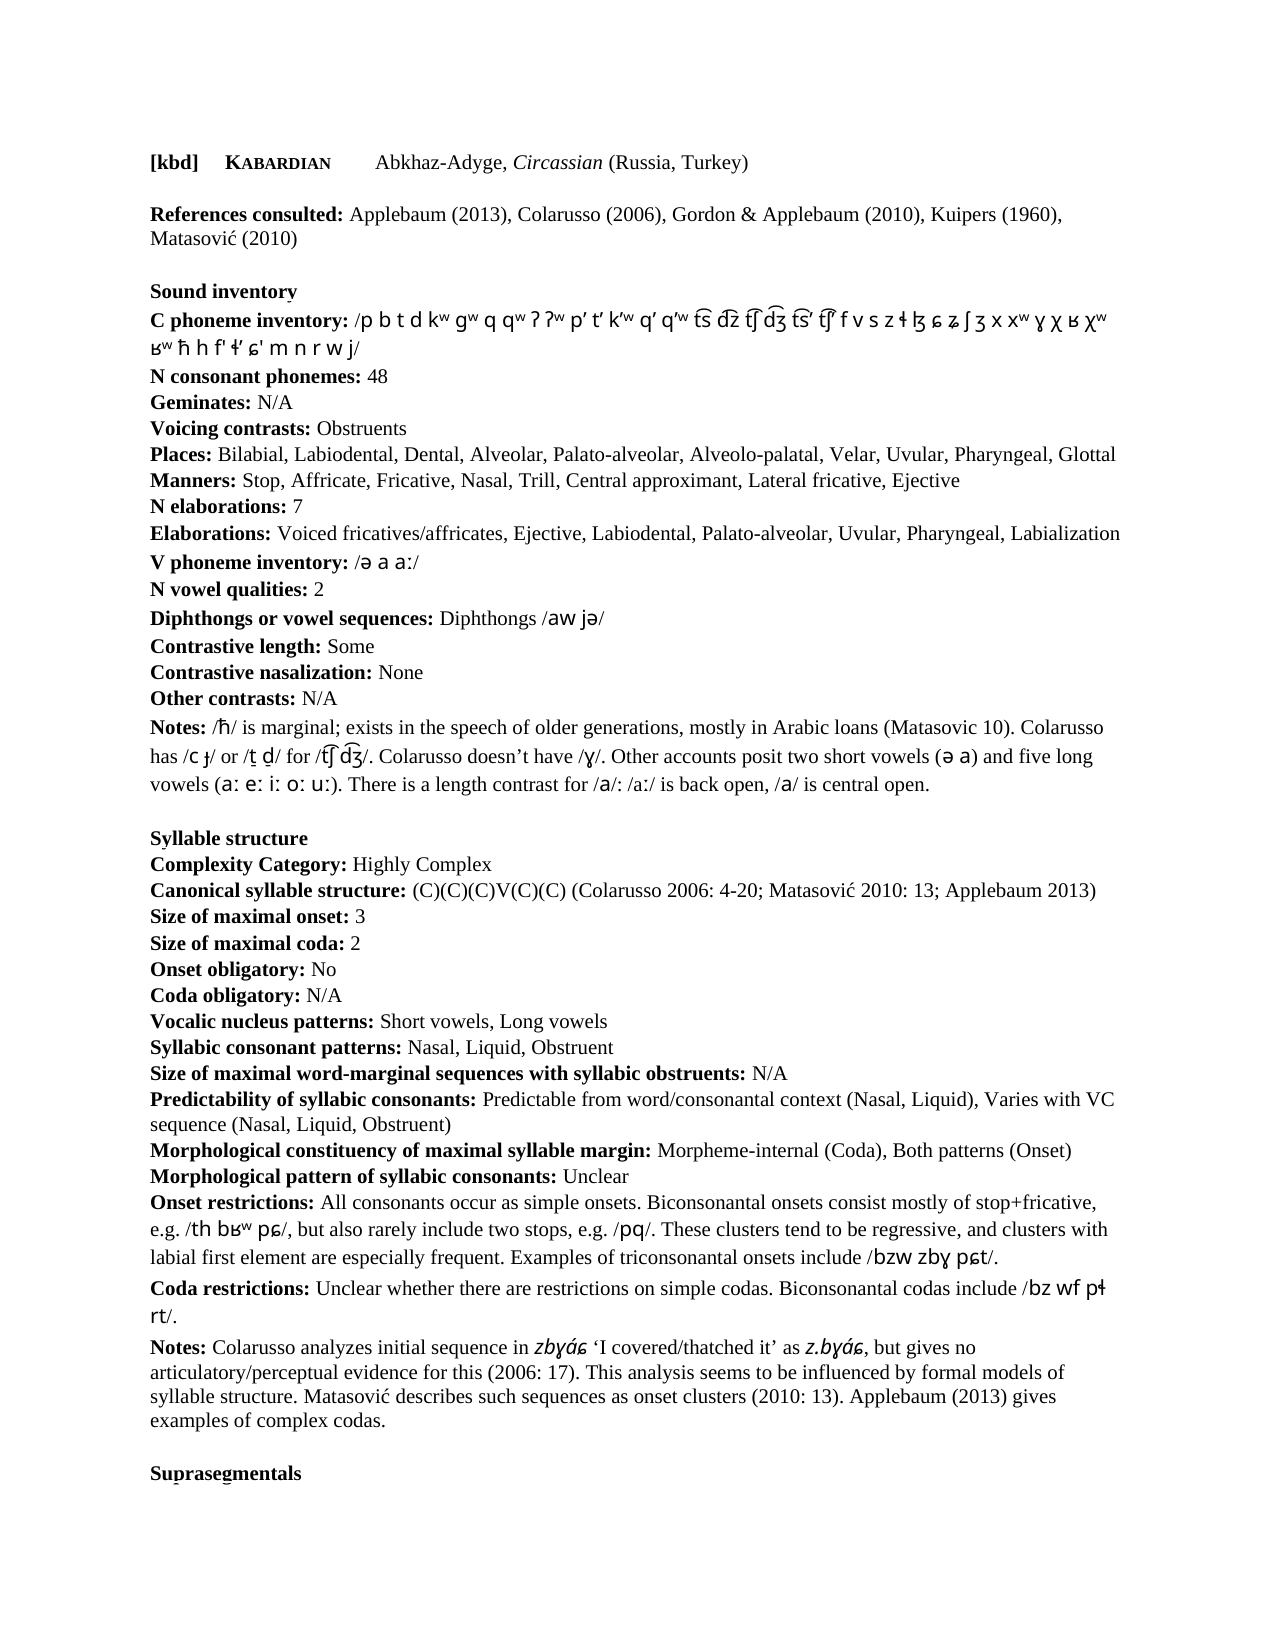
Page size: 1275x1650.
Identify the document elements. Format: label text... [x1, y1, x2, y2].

text Syllable structure [150, 826, 1125, 850]
text Notes: Colarusso analyzes initial sequence in zbɣáɕ ‘I covered/thatched it’ as z.bɣáɕ, but gives no articulatory/perceptual evidence for this (2006: 17). This analysis seems to be influenced by formal models of syllable structure. Matasović describes such sequences as onset clusters (2010: 13). Applebaum (2013) gives examples of complex codas. [150, 1332, 1125, 1432]
text Other contrasts: N/A [150, 686, 1125, 710]
text Onset restrictions: All consonants occur as simple onsets. Biconsonantal onsets consist mostly of stop+fricative, e.g. /th bʁʷ pɕ/, but also rarely include two stops, e.g. /pq/. These clusters tend to be regressive, and clusters with labial first element are especially frequent. Examples of triconsonantal onsets include /bzw zbɣ pɕt/. [150, 1190, 1125, 1271]
text Size of maximal word-marginal sequences with syllabic obstruents: N/A [150, 1061, 1125, 1085]
text Places: Bilabial, Labiodental, Dental, Alveolar, Palato-alveolar, Alveolo-palatal, Velar, Uvular, Pharyngeal, Glottal [150, 442, 1125, 466]
text Suprasegmentals [150, 1461, 1125, 1485]
text C phoneme inventory: /p b t d kʷ ɡʷ q qʷ ʔ ʔʷ p’ t’ k’ʷ q’ q’ʷ t͡s d͡z t͡ʃ d͡ʒ t͡s’ t͡ʃ’ f v s z ɬ ɮ ɕ ʑ ʃ ʒ x xʷ ɣ χ ʁ χʷ ʁʷ ħ h f' ɬ’ ɕ' m n r w j/ [150, 305, 1125, 362]
text Predictability of syllabic consonants: Predictable from word/consonantal context (Nasal, Liquid), Varies with VC sequence (Nasal, Liquid, Obstruent) [150, 1087, 1125, 1136]
text Onset obligatory: No [150, 957, 1125, 981]
text Contrastive nasalization: None [150, 660, 1125, 684]
text [kbd] Kabardian Abkhaz-Adyge, Circassian (Russia, Turkey) [150, 150, 1125, 174]
text Geminates: N/A [150, 390, 1125, 414]
text Size of maximal coda: 2 [150, 931, 1125, 954]
text Size of maximal onset: 3 [150, 904, 1125, 928]
text Sound inventory [150, 279, 1125, 303]
text Manners: Stop, Affricate, Fricative, Nasal, Trill, Central approximant, Lateral fricative, Ejective [150, 468, 1125, 492]
text Morphological pattern of syllabic consonants: Unclear [150, 1164, 1125, 1188]
text V phoneme inventory: /ə a aː/ [150, 547, 1125, 575]
text Notes: /ħ/ is marginal; exists in the speech of older generations, mostly in Arabic loans (Matasovic 10). Colarusso has /c ɟ/ or /t̠ d̠/ for /t͡ʃ d͡ʒ/. Colarusso doesn’t have /ɣ/. Other accounts posit two short vowels (ə a) and five long vowels (aː eː iː oː uː). There is a length contrast for /a/: /aː/ is back open, /a/ is central open. [150, 712, 1125, 798]
text Syllabic consonant patterns: Nasal, Liquid, Obstruent [150, 1035, 1125, 1059]
text N elaborations: 7 [150, 494, 1125, 518]
text Complexity Category: Highly Complex [150, 852, 1125, 876]
text Contrastive length: Some [150, 634, 1125, 658]
text Elaborations: Voiced fricatives/affricates, Ejective, Labiodental, Palato-alveolar, Uvular, Pharyngeal, Labialization [150, 521, 1125, 545]
text References consulted: Applebaum (2013), Colarusso (2006), Gordon & Applebaum (2010), Kuipers (1960), Matasović (2010) [150, 202, 1125, 250]
text Coda restrictions: Unclear whether there are restrictions on simple codas. Biconsonantal codas include /bz wf pɬ rt/. [150, 1273, 1125, 1330]
text Diphthongs or vowel sequences: Diphthongs /aw jə/ [150, 603, 1125, 632]
text Coda obligatory: N/A [150, 983, 1125, 1007]
text Voicing contrasts: Obstruents [150, 416, 1125, 440]
text N vowel qualities: 2 [150, 577, 1125, 601]
text Canonical syllable structure: (C)(C)(C)V(C)(C) (Colarusso 2006: 4-20; Matasović 2010: 13; Applebaum 2013) [150, 878, 1125, 902]
text Morphological constituency of maximal syllable margin: Morpheme-internal (Coda), Both patterns (Onset) [150, 1138, 1125, 1162]
text Vocalic nucleus patterns: Short vowels, Long vowels [150, 1009, 1125, 1033]
text N consonant phonemes: 48 [150, 364, 1125, 388]
